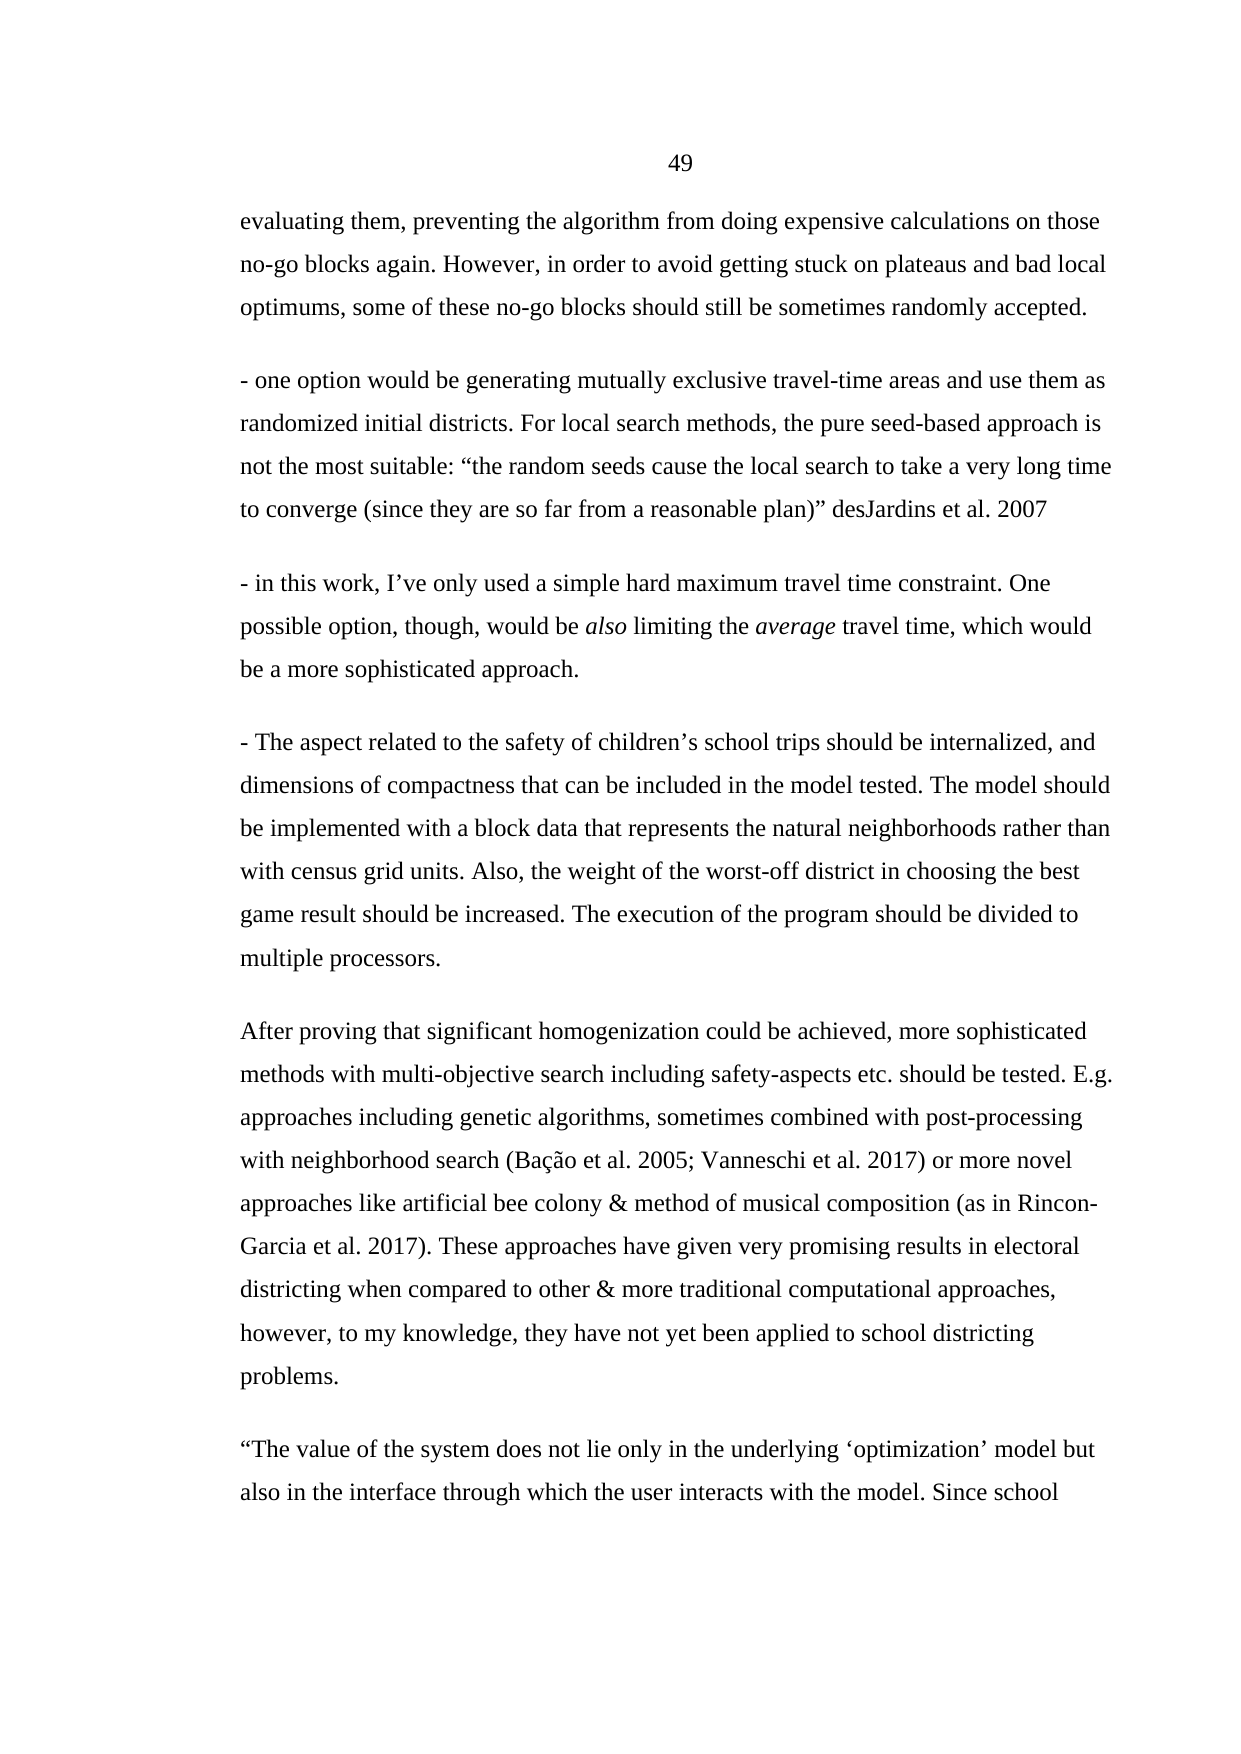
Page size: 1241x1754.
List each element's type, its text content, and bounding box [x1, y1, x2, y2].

text evaluating them, preventing the algorithm from doing expensive calculations on those no-go blocks again. However, in order to avoid getting stuck on plateaus and bad local optimums, some of these no-go blocks should still be sometimes randomly accepted. [240, 206, 1121, 321]
text - one option would be generating mutually exclusive travel-time areas and use them as randomized initial districts. For local search methods, the pure seed-based approach is not the most suitable: “the random seeds cause the local search to take a very long time to converge (since they are so far from a reasonable plan)” desJardins et al. 2007 [240, 365, 1121, 523]
text After proving that significant homogenization could be achieved, more sophisticated methods with multi-objective search including safety-aspects etc. should be tested. E.g. approaches including genetic algorithms, sometimes combined with post-processing with neighborhood search (Bação et al. 2005; Vanneschi et al. 2017) or more novel approaches like artificial bee colony & method of musical composition (as in Rincon-Garcia et al. 2017). These approaches have given very promising results in electoral districting when compared to other & more traditional computational approaches, however, to my knowledge, they have not yet been applied to school districting problems. [240, 1016, 1121, 1389]
text - in this work, I’ve only used a simple hard maximum travel time constraint. One possible option, though, would be also limiting the average travel time, which would be a more sophisticated approach. [240, 568, 1121, 683]
text “The value of the system does not lie only in the underlying ‘optimization’ model but also in the interface through which the user interacts with the model. Since school [240, 1434, 1121, 1506]
text - The aspect related to the safety of children’s school trips should be internalized, and dimensions of compactness that can be included in the model tested. The model should be implemented with a block data that represents the natural neighborhoods rather than with census grid units. Also, the weight of the worst-off district in choosing the best game result should be increased. The execution of the program should be divided to multiple processors. [240, 727, 1121, 971]
